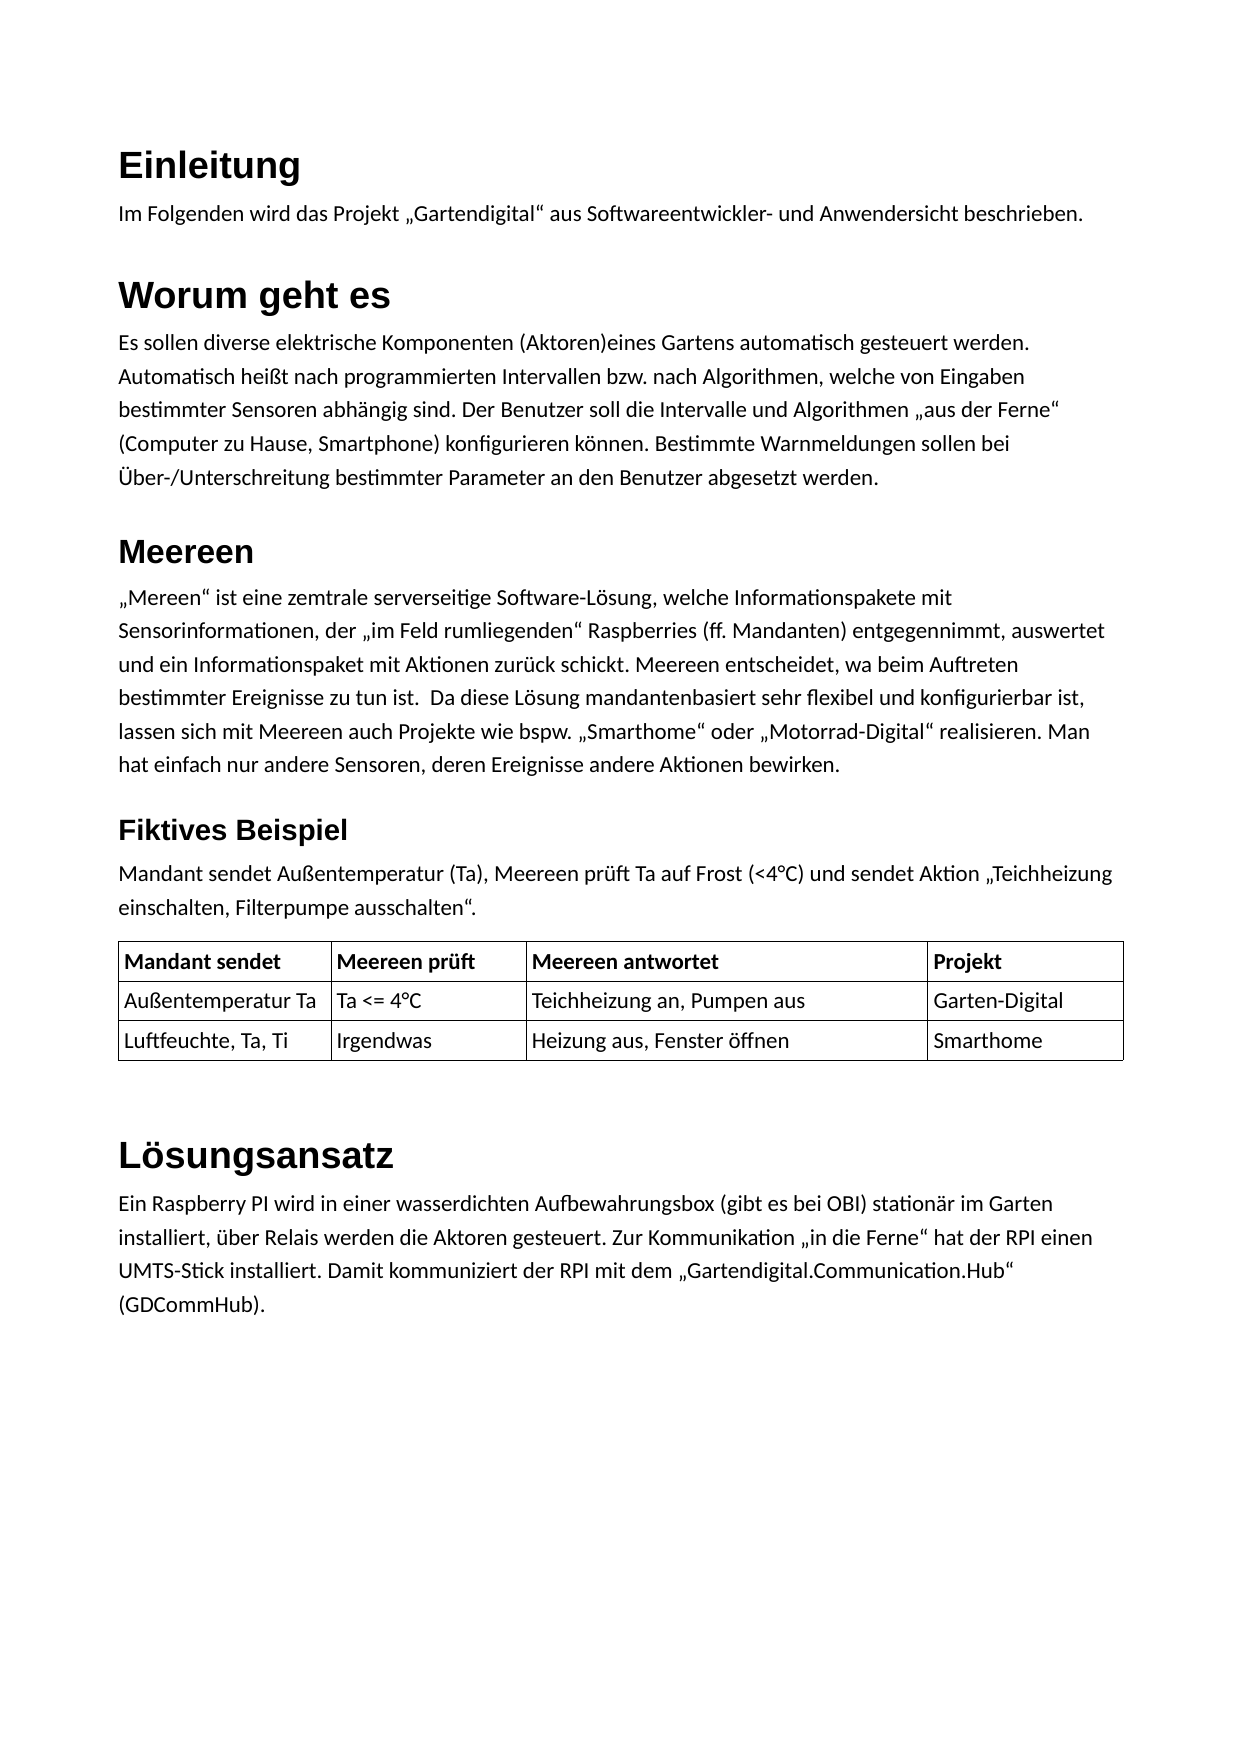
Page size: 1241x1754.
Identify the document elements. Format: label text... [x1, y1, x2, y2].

table_header Mandant sendet [119, 942, 331, 981]
table_cell Teichheizung an, Pumpen aus [527, 982, 927, 1020]
table_cell Irgendwas [332, 1021, 526, 1060]
table_header Meereen prüft [332, 942, 526, 981]
text „Mereen“ ist eine zemtrale serverseitige Software-Lösung, welche Informationspakete mit Sensorinformationen, der „im Feld rumliegenden“ Raspberries (ff. Mandanten) entgegennimmt, auswertet und ein Informationspaket mit Aktionen zurück schickt. Meereen entscheidet, wa beim Auftreten bestimmter Ereignisse zu tun ist. Da diese Lösung mandantenbasiert sehr flexibel und konfigurierbar ist, lassen sich mit Meereen auch Projekte wie bspw. „Smarthome“ oder „Motorrad-Digital“ realisieren. Man hat einfach nur andere Sensoren, deren Ereignisse andere Aktionen bewirken. [118, 583, 1122, 778]
text Im Folgenden wird das Projekt „Gartendigital“ aus Softwareentwickler- und Anwendersicht beschrieben. [118, 199, 1122, 227]
subtitle Lösungsansatz [118, 1133, 1122, 1177]
table_cell Ta <= 4°C [332, 982, 526, 1020]
table_cell Smarthome [928, 1021, 1123, 1060]
table_cell Heizung aus, Fenster öffnen [527, 1021, 927, 1060]
text Mandant sendet Außentemperatur (Ta), Meereen prüft Ta auf Frost (<4°C) und sendet Aktion „Teichheizung einschalten, Filterpumpe ausschalten“. [118, 859, 1122, 921]
subtitle Fiktives Beispiel [118, 813, 1122, 847]
text Es sollen diverse elektrische Komponenten (Aktoren)eines Gartens automatisch gesteuert werden. Automatisch heißt nach programmierten Intervallen bzw. nach Algorithmen, welche von Eingaben bestimmter Sensoren abhängig sind. Der Benutzer soll die Intervalle und Algorithmen „aus der Ferne“ (Computer zu Hause, Smartphone) konfigurieren können. Bestimmte Warnmeldungen sollen bei Über-/Unterschreitung bestimmter Parameter an den Benutzer abgesetzt werden. [118, 328, 1122, 491]
table_header Projekt [928, 942, 1123, 981]
table_cell Außentemperatur Ta [119, 982, 331, 1020]
table_cell Garten-Digital [928, 982, 1123, 1020]
text Ein Raspberry PI wird in einer wasserdichten Aufbewahrungsbox (gibt es bei OBI) stationär im Garten installiert, über Relais werden die Aktoren gesteuert. Zur Kommunikation „in die Ferne“ hat der RPI einen UMTS-Stick installiert. Damit kommuniziert der RPI mit dem „Gartendigital.Communication.Hub“ (GDCommHub). [118, 1189, 1122, 1318]
table_header Meereen antwortet [527, 942, 927, 981]
subtitle Worum geht es [118, 272, 1122, 316]
table_cell Luftfeuchte, Ta, Ti [119, 1021, 331, 1060]
subtitle Meereen [118, 532, 1122, 570]
subtitle Einleitung [118, 143, 1122, 187]
